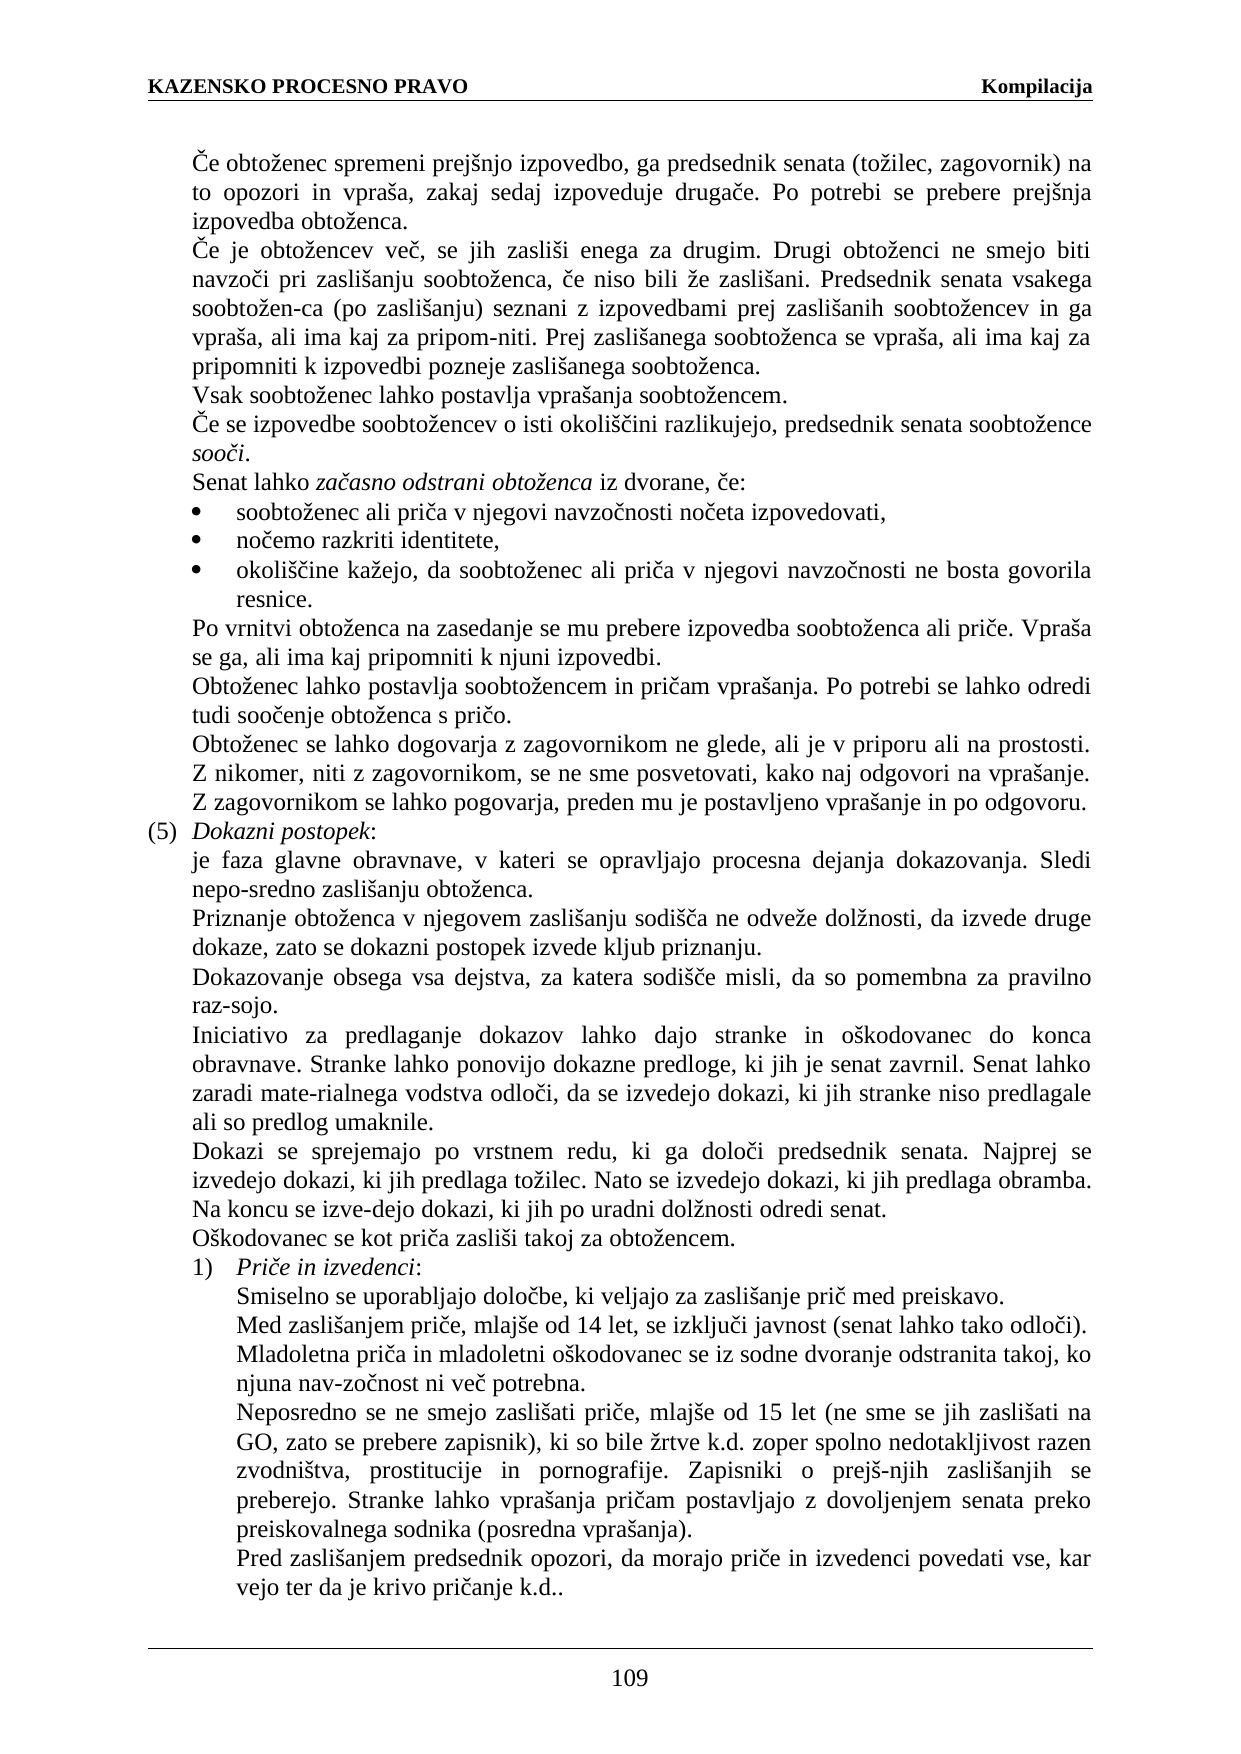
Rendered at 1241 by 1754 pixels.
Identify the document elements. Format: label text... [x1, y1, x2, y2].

list okoliščine kažejo, da soobtoženec ali priča v njegovi navzočnosti ne bosta govorila resnice. [192, 554, 1093, 613]
text Mladoletna priča in mladoletni oškodovanec se iz sodne dvoranje odstranita takoj, ko njuna nav-zočnost ni več potrebna. [236, 1339, 1093, 1397]
list Dokazni postopek: [148, 816, 1093, 845]
text Oškodovanec se kot priča zasliši takoj za obtožencem. [192, 1223, 1093, 1252]
list soobtoženec ali priča v njegovi navzočnosti nočeta izpovedovati, [192, 496, 1093, 525]
text Neposredno se ne smejo zaslišati priče, mlajše od 15 let (ne sme se jih zaslišati na GO, zato se prebere zapisnik), ki so bile žrtve k.d. zoper spolno nedotakljivost razen zvodništva, prostitucije in pornografije. Zapisniki o prejš-njih zaslišanjih se preberejo. Stranke lahko vprašanja pričam postavljajo z dovoljenjem senata preko preiskovalnega sodnika (posredna vprašanja). [236, 1397, 1093, 1543]
text Obtoženec se lahko dogovarja z zagovornikom ne glede, ali je v priporu ali na prostosti. Z nikomer, niti z zagovornikom, se ne sme posvetovati, kako naj odgovori na vprašanje. Z zagovornikom se lahko pogovarja, preden mu je postavljeno vprašanje in po odgovoru. [192, 729, 1093, 816]
text Pred zaslišanjem predsednik opozori, da morajo priče in izvedenci povedati vse, kar vejo ter da je krivo pričanje k.d.. [236, 1543, 1093, 1601]
text Če je obtožencev več, se jih zasliši enega za drugim. Drugi obtoženci ne smejo biti navzoči pri zaslišanju soobtoženca, če niso bili že zaslišani. Predsednik senata vsakega soobtožen-ca (po zaslišanju) seznani z izpovedbami prej zaslišanih soobtožencev in ga vpraša, ali ima kaj za pripom-niti. Prej zaslišanega soobtoženca se vpraša, ali ima kaj za pripomniti k izpovedbi pozneje zaslišanega soobtoženca. [192, 235, 1093, 380]
list Priče in izvedenci: [192, 1252, 1093, 1281]
text Če se izpovedbe soobtožencev o isti okoliščini razlikujejo, predsednik senata soobtožence sooči. [192, 409, 1093, 467]
text Dokazi se sprejemajo po vrstnem redu, ki ga določi predsednik senata. Najprej se izvedejo dokazi, ki jih predlaga tožilec. Nato se izvedejo dokazi, ki jih predlaga obramba. Na koncu se izve-dejo dokazi, ki jih po uradni dolžnosti odredi senat. [192, 1136, 1093, 1223]
text Po vrnitvi obtoženca na zasedanje se mu prebere izpovedba soobtoženca ali priče. Vpraša se ga, ali ima kaj pripomniti k njuni izpovedbi. [192, 613, 1093, 671]
text Dokazovanje obsega vsa dejstva, za katera sodišče misli, da so pomembna za pravilno raz-sojo. [192, 961, 1093, 1019]
text Senat lahko začasno odstrani obtoženca iz dvorane, če: [192, 467, 1093, 496]
text Obtoženec lahko postavlja soobtožencem in pričam vprašanja. Po potrebi se lahko odredi tudi soočenje obtoženca s pričo. [192, 671, 1093, 729]
text Smiselno se uporabljajo določbe, ki veljajo za zaslišanje prič med preiskavo. [236, 1281, 1093, 1310]
text Med zaslišanjem priče, mlajše od 14 let, se izključi javnost (senat lahko tako odloči). [236, 1310, 1093, 1339]
text Priznanje obtoženca v njegovem zaslišanju sodišča ne odveže dolžnosti, da izvede druge dokaze, zato se dokazni postopek izvede kljub priznanju. [192, 903, 1093, 961]
text Iniciativo za predlaganje dokazov lahko dajo stranke in oškodovanec do konca obravnave. Stranke lahko ponovijo dokazne predloge, ki jih je senat zavrnil. Senat lahko zaradi mate-rialnega vodstva odloči, da se izvedejo dokazi, ki jih stranke niso predlagale ali so predlog umaknile. [192, 1019, 1093, 1136]
text Če obtoženec spremeni prejšnjo izpovedbo, ga predsednik senata (tožilec, zagovornik) na to opozori in vpraša, zakaj sedaj izpoveduje drugače. Po potrebi se prebere prejšnja izpovedba obtoženca. [192, 148, 1093, 235]
list nočemo razkriti identitete, [192, 525, 1093, 554]
text je faza glavne obravnave, v kateri se opravljajo procesna dejanja dokazovanja. Sledi nepo-sredno zaslišanju obtoženca. [192, 845, 1093, 903]
text Vsak soobtoženec lahko postavlja vprašanja soobtožencem. [192, 380, 1093, 409]
